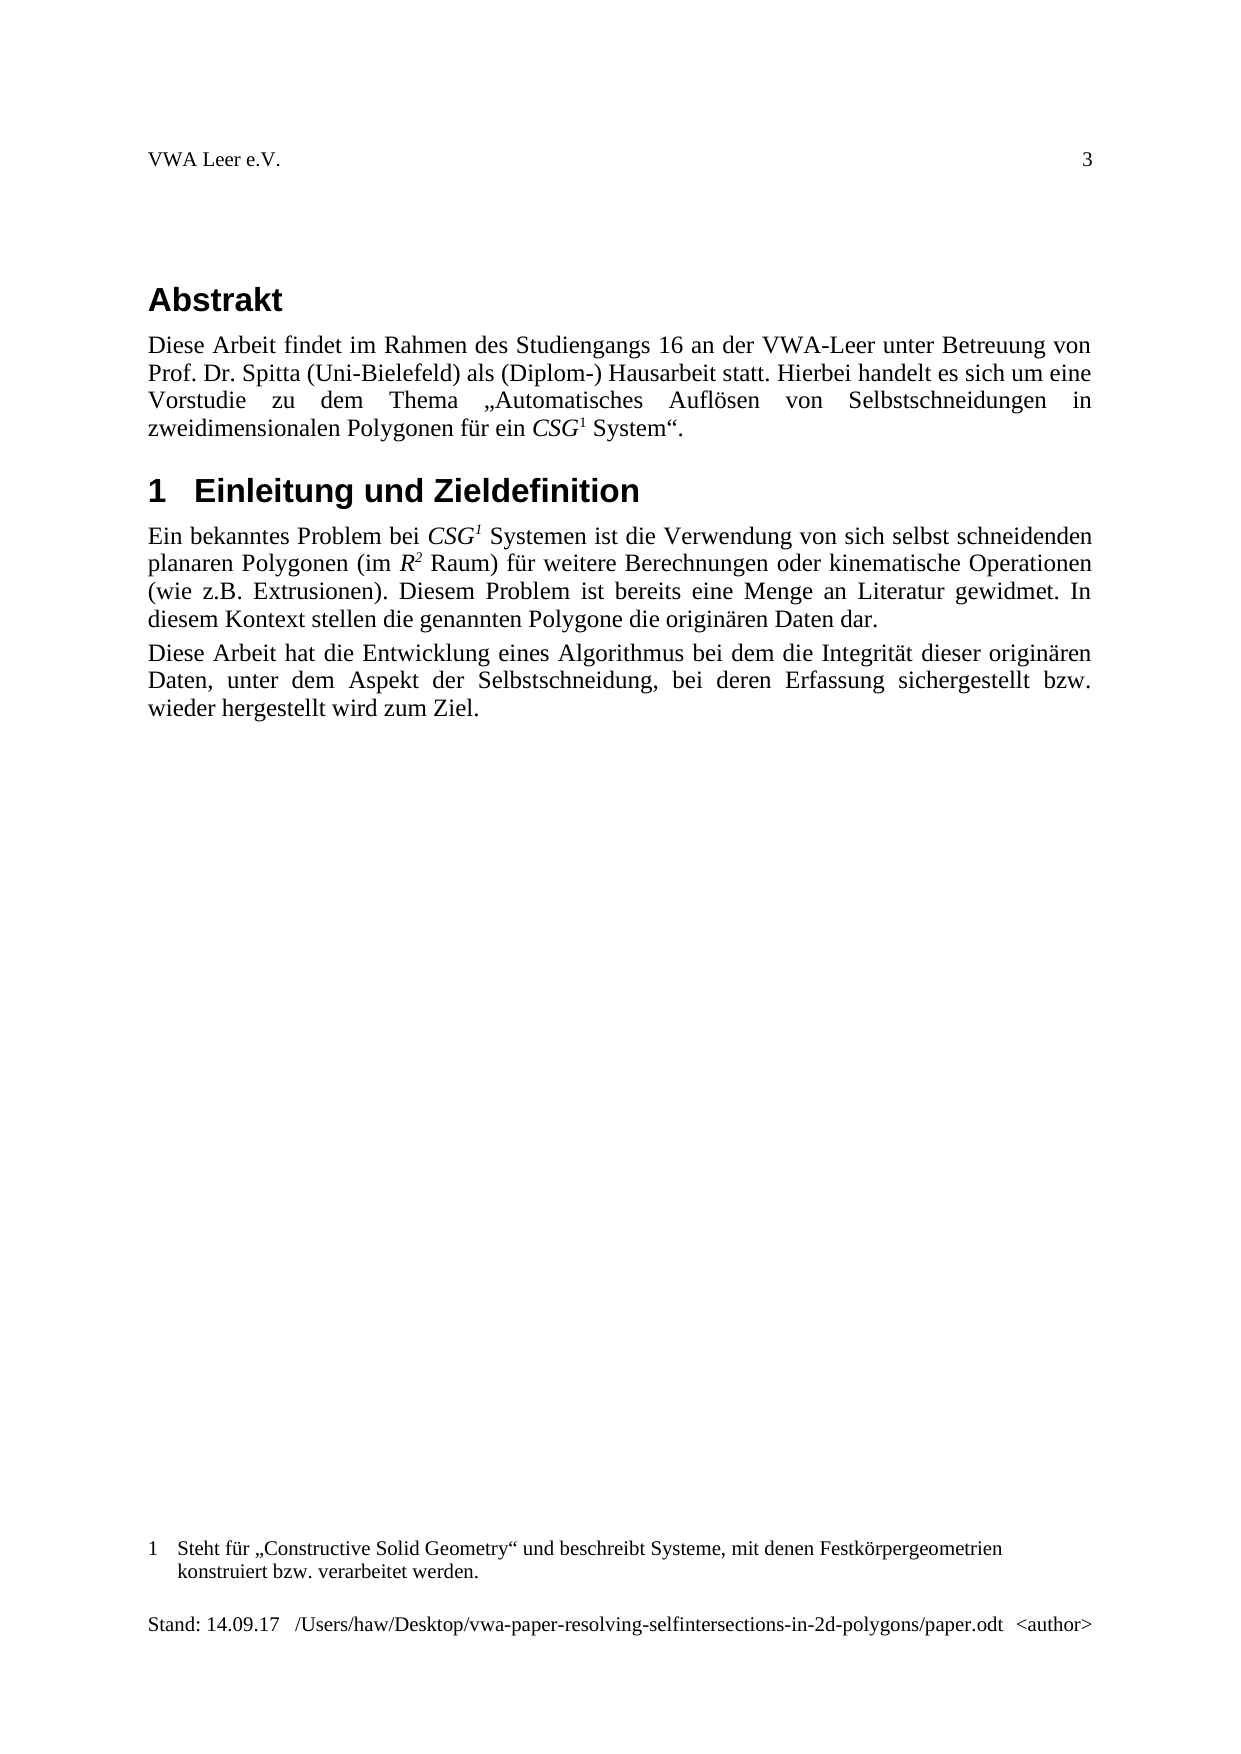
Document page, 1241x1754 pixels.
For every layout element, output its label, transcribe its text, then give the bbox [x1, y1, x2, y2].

text Steht für „Constructive Solid Geometry“ und beschreibt Systeme, mit denen Festkörpergeometrien konstruiert bzw. verarbeitet werden. [148, 1537, 1093, 1583]
text Diese Arbeit hat die Entwicklung eines Algorithmus bei dem die Integrität dieser originären Daten, unter dem Aspekt der Selbstschneidung, bei deren Erfassung sichergestellt bzw. wieder hergestellt wird zum Ziel. [148, 639, 1093, 722]
subtitle Einleitung und Zieldefinition [148, 472, 1093, 509]
text Diese Arbeit findet im Rahmen des Studiengangs 16 an der VWA-Leer unter Betreuung von Prof. Dr. Spitta (Uni-Bielefeld) als (Diplom-) Hausarbeit statt. Hierbei handelt es sich um eine Vorstudie zu dem Thema „Automatisches Auflösen von Selbstschneidungen in zweidimensionalen Polygonen für ein CSG System“. [148, 331, 1093, 442]
subtitle Abstrakt [148, 282, 1093, 318]
text Ein bekanntes Problem bei CSG1 Systemen ist die Verwendung von sich selbst schneidenden planaren Polygonen (im R2 Raum) für weitere Berechnungen oder kinematische Operationen (wie z.B. Extrusionen). Diesem Problem ist bereits eine Menge an Literatur gewidmet. In diesem Kontext stellen die genannten Polygone die originären Daten dar. [148, 522, 1093, 633]
